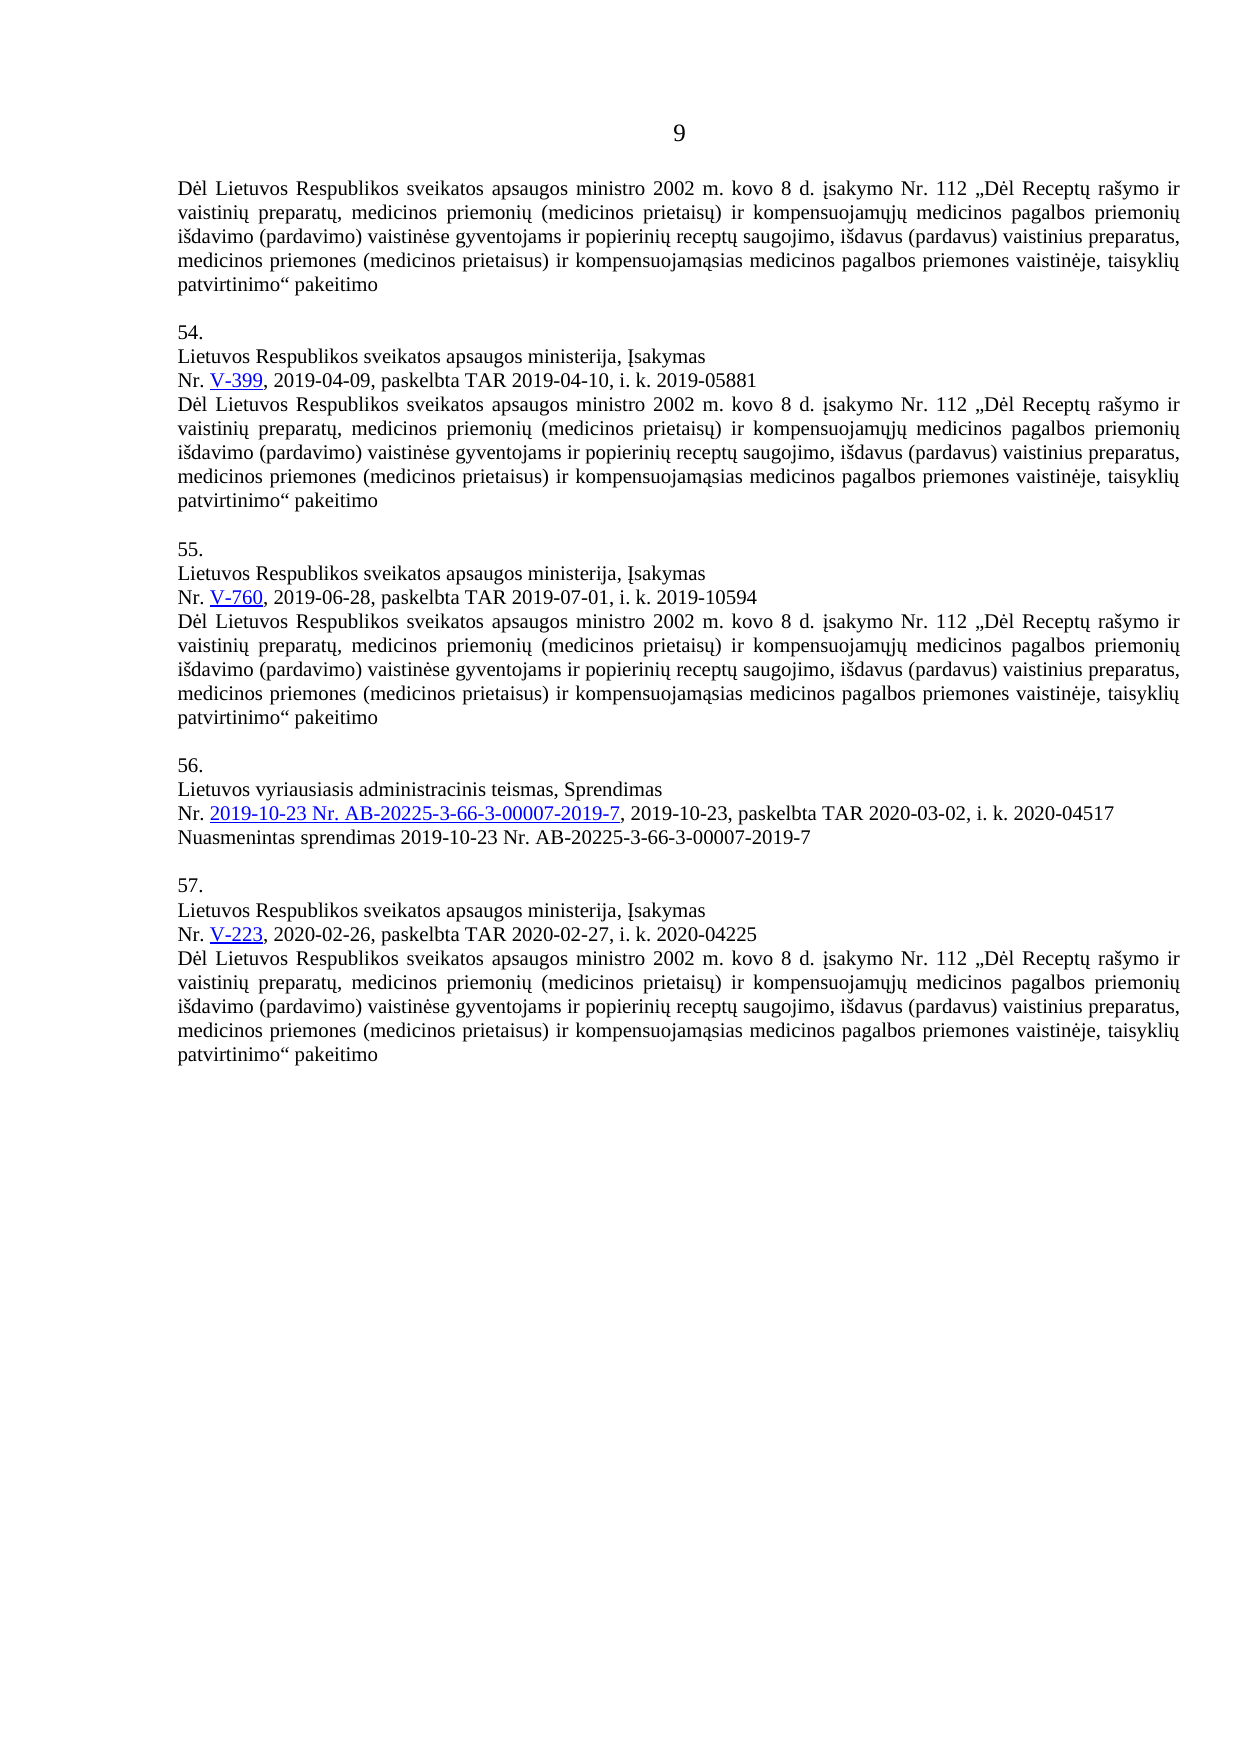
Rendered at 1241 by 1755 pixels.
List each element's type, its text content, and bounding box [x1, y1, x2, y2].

text Dėl Lietuvos Respublikos sveikatos apsaugos ministro 2002 m. kovo 8 d. įsakymo Nr. 112 „Dėl Receptų rašymo ir vaistinių preparatų, medicinos priemonių (medicinos prietaisų) ir kompensuojamųjų medicinos pagalbos priemonių išdavimo (pardavimo) vaistinėse gyventojams ir popierinių receptų saugojimo, išdavus (pardavus) vaistinius preparatus, medicinos priemones (medicinos prietaisus) ir kompensuojamąsias medicinos pagalbos priemones vaistinėje, taisyklių patvirtinimo“ pakeitimo [177, 946, 1181, 1066]
text Lietuvos Respublikos sveikatos apsaugos ministerija, Įsakymas [177, 561, 1181, 585]
text Nr. V-399, 2019-04-09, paskelbta TAR 2019-04-10, i. k. 2019-05881 [177, 368, 1181, 392]
text Lietuvos Respublikos sveikatos apsaugos ministerija, Įsakymas [177, 897, 1181, 922]
text 56. [177, 753, 1181, 777]
text Nr. 2019-10-23 Nr. AB-20225-3-66-3-00007-2019-7, 2019-10-23, paskelbta TAR 2020-03-02, i. k. 2020-04517 [177, 801, 1181, 825]
text Nr. V-760, 2019-06-28, paskelbta TAR 2019-07-01, i. k. 2019-10594 [177, 585, 1181, 609]
text Dėl Lietuvos Respublikos sveikatos apsaugos ministro 2002 m. kovo 8 d. įsakymo Nr. 112 „Dėl Receptų rašymo ir vaistinių preparatų, medicinos priemonių (medicinos prietaisų) ir kompensuojamųjų medicinos pagalbos priemonių išdavimo (pardavimo) vaistinėse gyventojams ir popierinių receptų saugojimo, išdavus (pardavus) vaistinius preparatus, medicinos priemones (medicinos prietaisus) ir kompensuojamąsias medicinos pagalbos priemones vaistinėje, taisyklių patvirtinimo“ pakeitimo [177, 176, 1181, 296]
text Lietuvos vyriausiasis administracinis teismas, Sprendimas [177, 777, 1181, 801]
text Nr. V-223, 2020-02-26, paskelbta TAR 2020-02-27, i. k. 2020-04225 [177, 922, 1181, 946]
text 57. [177, 873, 1181, 897]
text Nuasmenintas sprendimas 2019-10-23 Nr. AB-20225-3-66-3-00007-2019-7 [177, 825, 1181, 849]
text Lietuvos Respublikos sveikatos apsaugos ministerija, Įsakymas [177, 344, 1181, 368]
text Dėl Lietuvos Respublikos sveikatos apsaugos ministro 2002 m. kovo 8 d. įsakymo Nr. 112 „Dėl Receptų rašymo ir vaistinių preparatų, medicinos priemonių (medicinos prietaisų) ir kompensuojamųjų medicinos pagalbos priemonių išdavimo (pardavimo) vaistinėse gyventojams ir popierinių receptų saugojimo, išdavus (pardavus) vaistinius preparatus, medicinos priemones (medicinos prietaisus) ir kompensuojamąsias medicinos pagalbos priemones vaistinėje, taisyklių patvirtinimo“ pakeitimo [177, 392, 1181, 512]
text 54. [177, 320, 1181, 344]
text Dėl Lietuvos Respublikos sveikatos apsaugos ministro 2002 m. kovo 8 d. įsakymo Nr. 112 „Dėl Receptų rašymo ir vaistinių preparatų, medicinos priemonių (medicinos prietaisų) ir kompensuojamųjų medicinos pagalbos priemonių išdavimo (pardavimo) vaistinėse gyventojams ir popierinių receptų saugojimo, išdavus (pardavus) vaistinius preparatus, medicinos priemones (medicinos prietaisus) ir kompensuojamąsias medicinos pagalbos priemones vaistinėje, taisyklių patvirtinimo“ pakeitimo [177, 609, 1181, 729]
text 55. [177, 537, 1181, 561]
